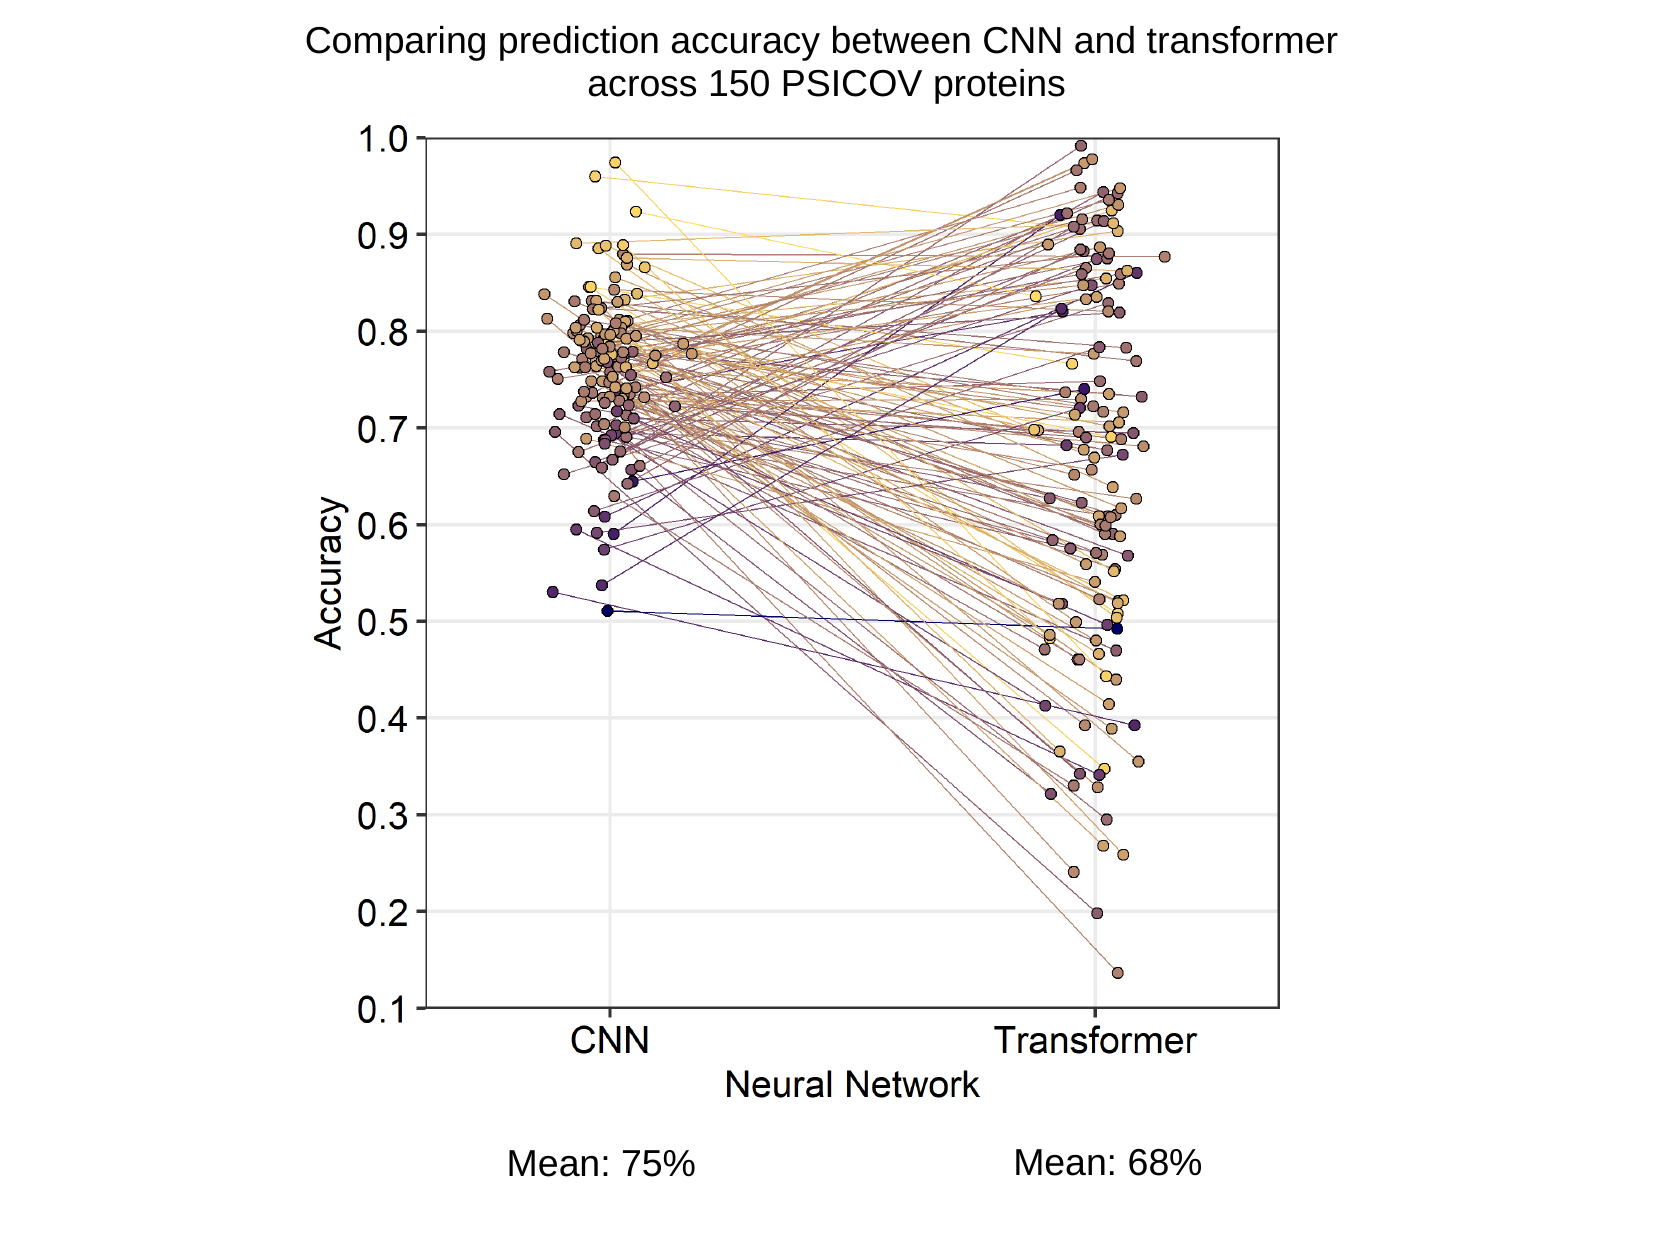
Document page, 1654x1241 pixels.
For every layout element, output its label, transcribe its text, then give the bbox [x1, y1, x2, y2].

text_box Mean: 75% [491, 1135, 852, 1193]
text_box Comparing prediction accuracy between CNN and transformer across 150 PSICOV proteins [0, 12, 1654, 121]
text_box Mean: 68% [998, 1133, 1359, 1191]
picture [294, 119, 1298, 1123]
